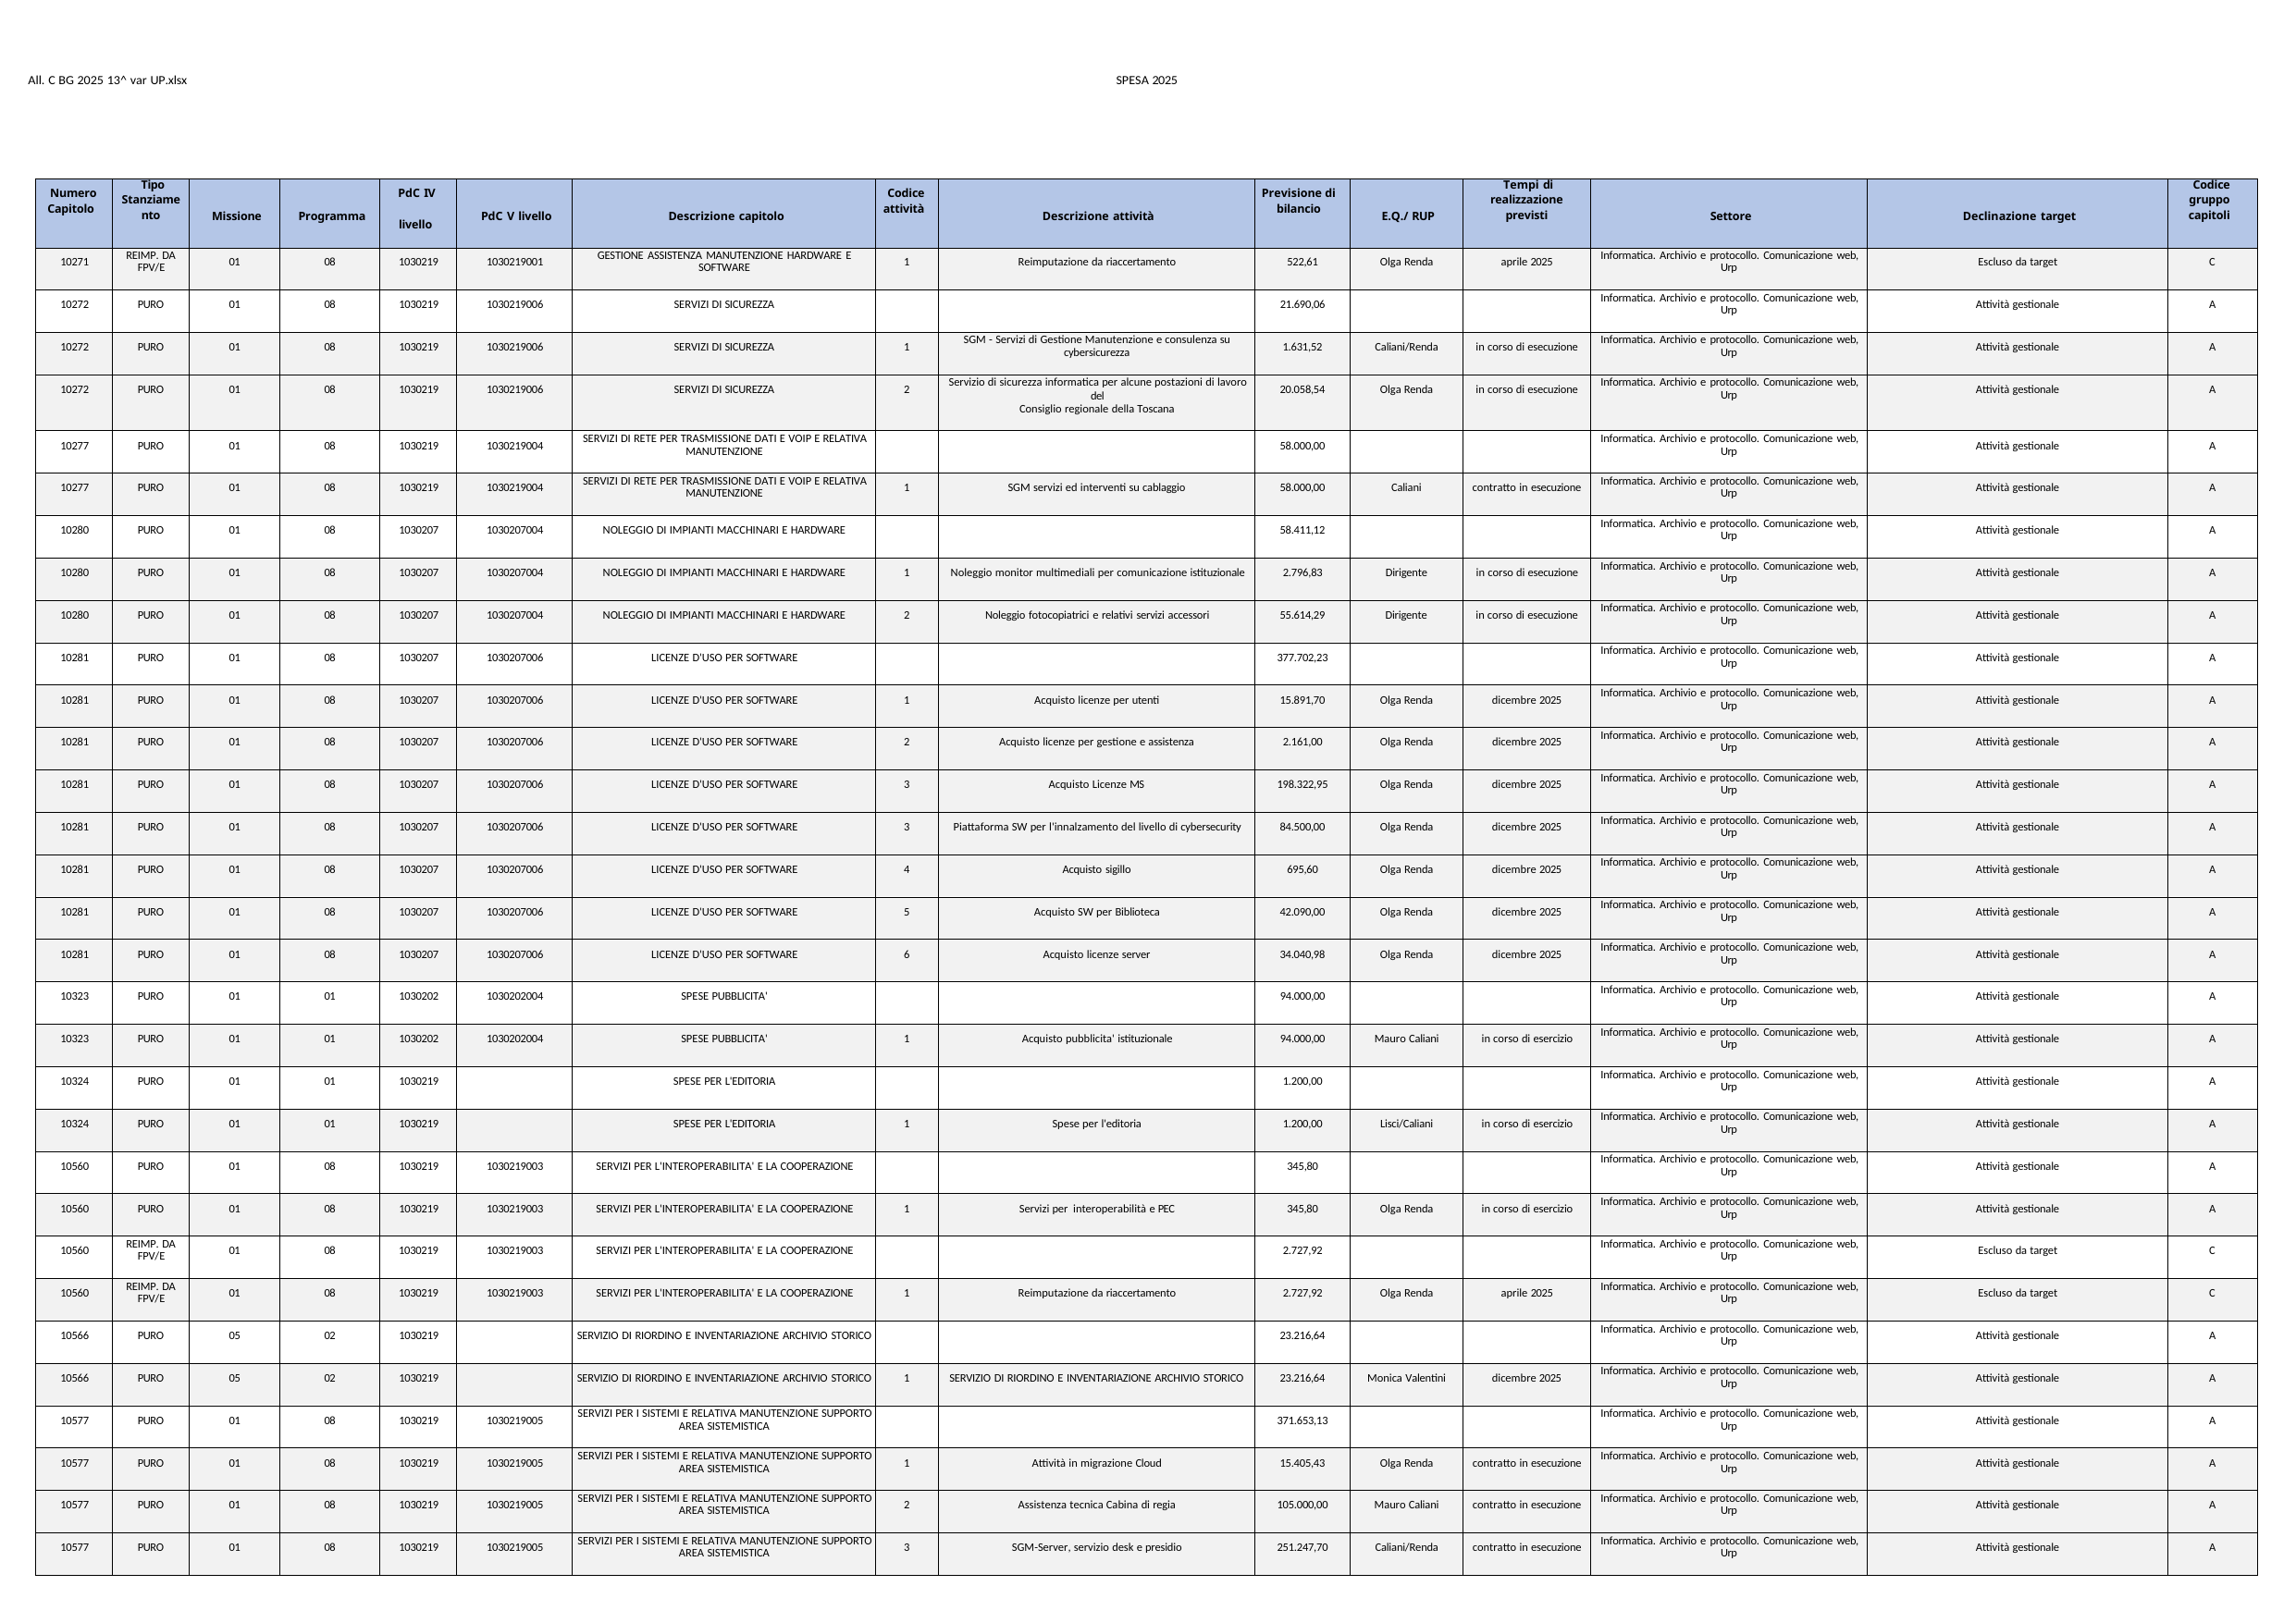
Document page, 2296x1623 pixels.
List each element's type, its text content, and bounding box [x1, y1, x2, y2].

table_cell 1030207 [380, 813, 456, 855]
table_cell [939, 1407, 1254, 1447]
table_cell 1 [876, 1364, 938, 1405]
table_cell Attività gestionale [1868, 1025, 2167, 1066]
table_cell PURO [113, 685, 189, 727]
table_cell 1030207 [380, 601, 456, 642]
table_header Tempi di realizzazione previsti [1463, 179, 1590, 248]
table_cell Servizi per interoperabilità e PEC [939, 1194, 1254, 1236]
table_cell Piattaforma SW per l'innalzamento del livello di cybersecurity [939, 813, 1254, 855]
table_header Programma [280, 179, 379, 248]
table_cell 42.090,00 [1255, 898, 1350, 939]
table_cell NOLEGGIO DI IMPIANTI MACCHINARI E HARDWARE [573, 559, 875, 600]
table_cell 01 [190, 982, 279, 1024]
table_cell Lisci/Caliani [1351, 1110, 1463, 1150]
table_cell Informatica. Archivio e protocollo. Comunicazione web, Urp [1591, 516, 1867, 558]
table_cell Attività in migrazione Cloud [939, 1448, 1254, 1490]
table_cell dicembre 2025 [1463, 898, 1590, 939]
table_cell [876, 290, 938, 332]
table_cell 10577 [36, 1448, 112, 1490]
table_cell 10280 [36, 516, 112, 558]
table_cell SERVIZI PER L'INTEROPERABILITA' E LA COOPERAZIONE [573, 1152, 875, 1193]
table_cell LICENZE D'USO PER SOFTWARE [573, 855, 875, 896]
table_cell Informatica. Archivio e protocollo. Comunicazione web, Urp [1591, 333, 1867, 374]
table_cell Attività gestionale [1868, 644, 2167, 684]
table_header Codice attività [876, 179, 938, 248]
table_cell SERVIZI DI RETE PER TRASMISSIONE DATI E VOIP E RELATIVA MANUTENZIONE [573, 431, 875, 473]
table_cell 01 [190, 813, 279, 855]
table_cell 08 [280, 770, 379, 812]
table_cell Informatica. Archivio e protocollo. Comunicazione web, Urp [1591, 1279, 1867, 1321]
table_header Settore [1591, 179, 1867, 248]
table_cell SGM-Server, servizio desk e presidio [939, 1533, 1254, 1575]
table_cell 10281 [36, 813, 112, 855]
table_cell Escluso da target [1868, 1236, 2167, 1278]
table_cell 08 [280, 1194, 379, 1236]
table_cell 1 [876, 473, 938, 515]
table_cell A [2168, 1322, 2257, 1363]
table_cell SERVIZI PER L'INTEROPERABILITA' E LA COOPERAZIONE [573, 1194, 875, 1236]
table_cell in corso di esecuzione [1463, 601, 1590, 642]
table_cell Informatica. Archivio e protocollo. Comunicazione web, Urp [1591, 1110, 1867, 1150]
table_cell 1030219 [380, 1533, 456, 1575]
table_cell [1351, 431, 1463, 473]
table_cell 08 [280, 431, 379, 473]
table_cell SPESE PUBBLICITA' [573, 982, 875, 1024]
table_cell Attività gestionale [1868, 1067, 2167, 1109]
table_cell SERVIZI PER L'INTEROPERABILITA' E LA COOPERAZIONE [573, 1279, 875, 1321]
table_cell dicembre 2025 [1463, 940, 1590, 981]
table_cell 1030219 [380, 1110, 456, 1150]
table_cell 08 [280, 249, 379, 289]
table_cell Informatica. Archivio e protocollo. Comunicazione web, Urp [1591, 1491, 1867, 1532]
table_cell 23.216,64 [1255, 1364, 1350, 1405]
table_cell PURO [113, 728, 189, 769]
table_cell 10323 [36, 1025, 112, 1066]
table_cell [1463, 1407, 1590, 1447]
table_cell Spese per l'editoria [939, 1110, 1254, 1150]
table_cell PURO [113, 559, 189, 600]
table_cell Attività gestionale [1868, 1448, 2167, 1490]
table_cell 10324 [36, 1110, 112, 1150]
table_cell [1351, 290, 1463, 332]
table_cell 1030207006 [457, 940, 572, 981]
table_cell Olga Renda [1351, 813, 1463, 855]
table_cell 10281 [36, 644, 112, 684]
table_cell Attività gestionale [1868, 982, 2167, 1024]
table_cell A [2168, 290, 2257, 332]
table_cell SPESE PER L'EDITORIA [573, 1067, 875, 1109]
table_cell in corso di esercizio [1463, 1110, 1590, 1150]
table_cell 01 [190, 1110, 279, 1150]
table_cell PURO [113, 1025, 189, 1066]
table_cell Acquisto sigillo [939, 855, 1254, 896]
table_cell SERVIZI PER I SISTEMI E RELATIVA MANUTENZIONE SUPPORTO AREA SISTEMISTICA [573, 1533, 875, 1575]
table_cell 345,80 [1255, 1152, 1350, 1193]
table_cell 1030207006 [457, 855, 572, 896]
table_cell 08 [280, 1279, 379, 1321]
table_cell SPESE PUBBLICITA' [573, 1025, 875, 1066]
table_cell 01 [190, 1279, 279, 1321]
table_cell 10577 [36, 1491, 112, 1532]
table_cell 10280 [36, 601, 112, 642]
table_cell SERVIZI DI RETE PER TRASMISSIONE DATI E VOIP E RELATIVA MANUTENZIONE [573, 473, 875, 515]
table_cell 01 [190, 728, 279, 769]
table_cell 1030219005 [457, 1407, 572, 1447]
table_cell PURO [113, 1067, 189, 1109]
table_cell 01 [190, 290, 279, 332]
table_cell 01 [280, 1110, 379, 1150]
table_cell Olga Renda [1351, 249, 1463, 289]
table_cell 08 [280, 375, 379, 430]
table_cell Informatica. Archivio e protocollo. Comunicazione web, Urp [1591, 685, 1867, 727]
table_cell 1030207006 [457, 644, 572, 684]
table_cell contratto in esecuzione [1463, 1448, 1590, 1490]
table_header E.Q./ RUP [1351, 179, 1463, 248]
table_cell 1.631,52 [1255, 333, 1350, 374]
table_cell 1030219 [380, 333, 456, 374]
table_cell Acquisto licenze server [939, 940, 1254, 981]
table_cell 02 [280, 1364, 379, 1405]
table_cell 1030207 [380, 770, 456, 812]
table_cell SERVIZI DI SICUREZZA [573, 290, 875, 332]
table_cell 08 [280, 940, 379, 981]
table_cell Monica Valentini [1351, 1364, 1463, 1405]
table_cell 1030207 [380, 898, 456, 939]
table_cell 522,61 [1255, 249, 1350, 289]
table_cell Attività gestionale [1868, 333, 2167, 374]
table_cell 377.702,23 [1255, 644, 1350, 684]
table_cell 10272 [36, 290, 112, 332]
table_cell 08 [280, 1448, 379, 1490]
table_cell Informatica. Archivio e protocollo. Comunicazione web, Urp [1591, 813, 1867, 855]
table_cell 01 [280, 1067, 379, 1109]
table_cell 15.891,70 [1255, 685, 1350, 727]
table_cell 1030207006 [457, 898, 572, 939]
table_cell Escluso da target [1868, 1279, 2167, 1321]
table_cell [1351, 1067, 1463, 1109]
table_cell NOLEGGIO DI IMPIANTI MACCHINARI E HARDWARE [573, 601, 875, 642]
table_cell Informatica. Archivio e protocollo. Comunicazione web, Urp [1591, 1067, 1867, 1109]
table_cell dicembre 2025 [1463, 1364, 1590, 1405]
table_cell Assistenza tecnica Cabina di regia [939, 1491, 1254, 1532]
table_cell LICENZE D'USO PER SOFTWARE [573, 898, 875, 939]
table_cell REIMP. DA FPV/E [113, 1279, 189, 1321]
table_cell [1351, 1407, 1463, 1447]
table_cell Dirigente [1351, 559, 1463, 600]
table_cell A [2168, 1407, 2257, 1447]
table_cell Attività gestionale [1868, 1322, 2167, 1363]
table_cell Dirigente [1351, 601, 1463, 642]
table_cell Informatica. Archivio e protocollo. Comunicazione web, Urp [1591, 1533, 1867, 1575]
table_cell 10560 [36, 1194, 112, 1236]
table_cell Attività gestionale [1868, 601, 2167, 642]
table_cell A [2168, 601, 2257, 642]
table_cell Informatica. Archivio e protocollo. Comunicazione web, Urp [1591, 1322, 1867, 1363]
table_cell 10566 [36, 1364, 112, 1405]
table_cell 1 [876, 1110, 938, 1150]
table_cell 58.000,00 [1255, 431, 1350, 473]
table_cell Attività gestionale [1868, 940, 2167, 981]
table_cell 2.727,92 [1255, 1279, 1350, 1321]
table_cell SERVIZIO DI RIORDINO E INVENTARIAZIONE ARCHIVIO STORICO [573, 1322, 875, 1363]
table_cell 08 [280, 1533, 379, 1575]
table_cell A [2168, 1152, 2257, 1193]
table_cell 1030219003 [457, 1194, 572, 1236]
table_cell [1463, 516, 1590, 558]
table_cell [939, 1236, 1254, 1278]
table_cell 10281 [36, 770, 112, 812]
table_header Missione [190, 179, 279, 248]
table_cell 1030207 [380, 728, 456, 769]
table_cell PURO [113, 1491, 189, 1532]
table_cell 1030219004 [457, 473, 572, 515]
table_cell A [2168, 559, 2257, 600]
table_cell [1463, 644, 1590, 684]
table_cell 3 [876, 770, 938, 812]
table_cell 10560 [36, 1236, 112, 1278]
table_cell 01 [190, 431, 279, 473]
table_cell 08 [280, 1407, 379, 1447]
table_cell SGM servizi ed interventi su cablaggio [939, 473, 1254, 515]
table_cell 1030219 [380, 1322, 456, 1363]
table_cell Attività gestionale [1868, 1194, 2167, 1236]
table_cell 345,80 [1255, 1194, 1350, 1236]
table_cell 2.161,00 [1255, 728, 1350, 769]
table_cell 1 [876, 1025, 938, 1066]
table_cell PURO [113, 940, 189, 981]
table_cell SERVIZI DI SICUREZZA [573, 375, 875, 430]
table_cell 1030207 [380, 940, 456, 981]
table_cell PURO [113, 855, 189, 896]
table_cell Informatica. Archivio e protocollo. Comunicazione web, Urp [1591, 431, 1867, 473]
table_cell Olga Renda [1351, 685, 1463, 727]
table_cell 1030219005 [457, 1533, 572, 1575]
table_cell Informatica. Archivio e protocollo. Comunicazione web, Urp [1591, 1364, 1867, 1405]
table_cell 01 [190, 559, 279, 600]
table_cell A [2168, 333, 2257, 374]
table_cell contratto in esecuzione [1463, 473, 1590, 515]
table_cell PURO [113, 1448, 189, 1490]
table_cell 1030207006 [457, 770, 572, 812]
table_cell Informatica. Archivio e protocollo. Comunicazione web, Urp [1591, 249, 1867, 289]
table_cell 10577 [36, 1533, 112, 1575]
table_cell dicembre 2025 [1463, 855, 1590, 896]
table_cell A [2168, 770, 2257, 812]
table_cell contratto in esecuzione [1463, 1491, 1590, 1532]
table_cell 10271 [36, 249, 112, 289]
table_cell 1.200,00 [1255, 1110, 1350, 1150]
table_cell Informatica. Archivio e protocollo. Comunicazione web, Urp [1591, 898, 1867, 939]
table_cell PURO [113, 770, 189, 812]
table_cell Olga Renda [1351, 1279, 1463, 1321]
table_cell Informatica. Archivio e protocollo. Comunicazione web, Urp [1591, 601, 1867, 642]
table_cell [1351, 1236, 1463, 1278]
table_cell 01 [190, 1236, 279, 1278]
table_cell 55.614,29 [1255, 601, 1350, 642]
table_cell dicembre 2025 [1463, 813, 1590, 855]
table_cell A [2168, 1025, 2257, 1066]
table_cell A [2168, 1067, 2257, 1109]
table_cell 01 [190, 1407, 279, 1447]
table_cell 10323 [36, 982, 112, 1024]
table_cell aprile 2025 [1463, 249, 1590, 289]
table_cell Olga Renda [1351, 898, 1463, 939]
table_cell Informatica. Archivio e protocollo. Comunicazione web, Urp [1591, 559, 1867, 600]
table_cell Informatica. Archivio e protocollo. Comunicazione web, Urp [1591, 728, 1867, 769]
table_cell [1463, 982, 1590, 1024]
table_cell in corso di esecuzione [1463, 333, 1590, 374]
table_cell [939, 982, 1254, 1024]
table_cell Attività gestionale [1868, 770, 2167, 812]
table_cell [1351, 1322, 1463, 1363]
table_cell dicembre 2025 [1463, 728, 1590, 769]
table_cell A [2168, 855, 2257, 896]
table_cell 23.216,64 [1255, 1322, 1350, 1363]
table_cell Informatica. Archivio e protocollo. Comunicazione web, Urp [1591, 1407, 1867, 1447]
table_cell 10566 [36, 1322, 112, 1363]
table_cell 01 [190, 1025, 279, 1066]
table_cell 1030202 [380, 1025, 456, 1066]
table_cell Noleggio fotocopiatrici e relativi servizi accessori [939, 601, 1254, 642]
table_cell Attività gestionale [1868, 1364, 2167, 1405]
table_cell PURO [113, 333, 189, 374]
table_cell A [2168, 1194, 2257, 1236]
table_cell [457, 1110, 572, 1150]
table_cell 1030207006 [457, 728, 572, 769]
table_cell Informatica. Archivio e protocollo. Comunicazione web, Urp [1591, 1025, 1867, 1066]
table_cell 5 [876, 898, 938, 939]
table_cell 58.000,00 [1255, 473, 1350, 515]
table_cell 1030207004 [457, 559, 572, 600]
table_cell 1030219 [380, 375, 456, 430]
table_cell Attività gestionale [1868, 375, 2167, 430]
table_cell NOLEGGIO DI IMPIANTI MACCHINARI E HARDWARE [573, 516, 875, 558]
table_cell [939, 290, 1254, 332]
table_cell 10277 [36, 431, 112, 473]
table_cell 08 [280, 898, 379, 939]
table_cell PURO [113, 982, 189, 1024]
table_header Tipo Stanziame nto [113, 179, 189, 248]
table_cell 1030219 [380, 1236, 456, 1278]
table_cell PURO [113, 1152, 189, 1193]
table_cell 2.727,92 [1255, 1236, 1350, 1278]
table_cell [876, 644, 938, 684]
table_cell Acquisto licenze per utenti [939, 685, 1254, 727]
table_cell 10560 [36, 1279, 112, 1321]
table_cell A [2168, 813, 2257, 855]
table_cell Acquisto Licenze MS [939, 770, 1254, 812]
table_cell Reimputazione da riaccertamento [939, 249, 1254, 289]
table_cell 1030219 [380, 473, 456, 515]
table_cell Olga Renda [1351, 375, 1463, 430]
table_cell 08 [280, 813, 379, 855]
table_header Descrizione attività [939, 179, 1254, 248]
table_cell SERVIZIO DI RIORDINO E INVENTARIAZIONE ARCHIVIO STORICO [939, 1364, 1254, 1405]
table_cell 10281 [36, 940, 112, 981]
table_cell [1463, 1236, 1590, 1278]
table_cell 1030207006 [457, 813, 572, 855]
table_cell 198.322,95 [1255, 770, 1350, 812]
table_cell Informatica. Archivio e protocollo. Comunicazione web, Urp [1591, 473, 1867, 515]
table_cell A [2168, 1448, 2257, 1490]
table_cell 105.000,00 [1255, 1491, 1350, 1532]
table_cell [876, 1236, 938, 1278]
table_cell LICENZE D'USO PER SOFTWARE [573, 770, 875, 812]
table_cell in corso di esecuzione [1463, 559, 1590, 600]
table_cell Informatica. Archivio e protocollo. Comunicazione web, Urp [1591, 1448, 1867, 1490]
table_cell PURO [113, 898, 189, 939]
table_cell [457, 1322, 572, 1363]
table_cell 10281 [36, 898, 112, 939]
table_cell 08 [280, 601, 379, 642]
table_cell Attività gestionale [1868, 1533, 2167, 1575]
table_cell Attività gestionale [1868, 290, 2167, 332]
table_cell GESTIONE ASSISTENZA MANUTENZIONE HARDWARE E SOFTWARE [573, 249, 875, 289]
table_cell Informatica. Archivio e protocollo. Comunicazione web, Urp [1591, 1194, 1867, 1236]
table_cell 371.653,13 [1255, 1407, 1350, 1447]
table_cell A [2168, 898, 2257, 939]
table_cell 10281 [36, 685, 112, 727]
table_cell Informatica. Archivio e protocollo. Comunicazione web, Urp [1591, 1236, 1867, 1278]
table_cell 05 [190, 1364, 279, 1405]
table_cell [1463, 290, 1590, 332]
table_cell 10281 [36, 855, 112, 896]
table_cell 1 [876, 333, 938, 374]
table_cell A [2168, 685, 2257, 727]
table_cell 1030219006 [457, 290, 572, 332]
table_cell 10281 [36, 728, 112, 769]
table_cell Informatica. Archivio e protocollo. Comunicazione web, Urp [1591, 1152, 1867, 1193]
table_cell 01 [190, 516, 279, 558]
table_cell 08 [280, 855, 379, 896]
table_cell Noleggio monitor multimediali per comunicazione istituzionale [939, 559, 1254, 600]
table_cell 251.247,70 [1255, 1533, 1350, 1575]
table_cell LICENZE D'USO PER SOFTWARE [573, 940, 875, 981]
table_cell Attività gestionale [1868, 473, 2167, 515]
table_cell A [2168, 1533, 2257, 1575]
table_cell [876, 516, 938, 558]
table_cell Informatica. Archivio e protocollo. Comunicazione web, Urp [1591, 644, 1867, 684]
table_cell dicembre 2025 [1463, 685, 1590, 727]
table_cell A [2168, 516, 2257, 558]
table_cell Mauro Caliani [1351, 1491, 1463, 1532]
table_cell 01 [190, 855, 279, 896]
table_cell Attività gestionale [1868, 855, 2167, 896]
table_cell [876, 1152, 938, 1193]
table_cell PURO [113, 516, 189, 558]
table_cell 1030202 [380, 982, 456, 1024]
table_cell dicembre 2025 [1463, 770, 1590, 812]
table_cell Informatica. Archivio e protocollo. Comunicazione web, Urp [1591, 855, 1867, 896]
table_cell 08 [280, 685, 379, 727]
table_cell PURO [113, 1533, 189, 1575]
table_cell 2 [876, 1491, 938, 1532]
table_header Numero Capitolo [36, 179, 112, 248]
table_cell 1030207 [380, 559, 456, 600]
table_cell Attività gestionale [1868, 516, 2167, 558]
table_header Previsione di bilancio [1255, 179, 1350, 248]
table_cell Informatica. Archivio e protocollo. Comunicazione web, Urp [1591, 770, 1867, 812]
table_cell 1 [876, 1279, 938, 1321]
table_cell 10577 [36, 1407, 112, 1447]
table_cell [1351, 644, 1463, 684]
table_cell 02 [280, 1322, 379, 1363]
table_cell 01 [190, 1152, 279, 1193]
table_cell SPESE PER L'EDITORIA [573, 1110, 875, 1150]
table_cell 94.000,00 [1255, 1025, 1350, 1066]
table_cell 10272 [36, 375, 112, 430]
table_cell 1030219 [380, 1364, 456, 1405]
table_cell [1463, 1322, 1590, 1363]
table_cell A [2168, 728, 2257, 769]
table_cell 1030219005 [457, 1491, 572, 1532]
table_cell Acquisto pubblicita' istituzionale [939, 1025, 1254, 1066]
table_cell Caliani/Renda [1351, 333, 1463, 374]
table_cell 2 [876, 728, 938, 769]
table_cell 08 [280, 333, 379, 374]
table_cell in corso di esercizio [1463, 1194, 1590, 1236]
table_cell Olga Renda [1351, 728, 1463, 769]
table_cell Caliani [1351, 473, 1463, 515]
table_cell 1030219 [380, 1407, 456, 1447]
table_cell Attività gestionale [1868, 431, 2167, 473]
table_cell Olga Renda [1351, 1448, 1463, 1490]
table_cell 1030202004 [457, 982, 572, 1024]
table_cell Attività gestionale [1868, 1407, 2167, 1447]
table_cell PURO [113, 1110, 189, 1150]
table_cell PURO [113, 644, 189, 684]
table_cell Caliani/Renda [1351, 1533, 1463, 1575]
table_cell 1030219 [380, 1152, 456, 1193]
table_cell 3 [876, 813, 938, 855]
table_cell [876, 1407, 938, 1447]
table_cell Attività gestionale [1868, 1152, 2167, 1193]
table_cell [876, 1322, 938, 1363]
table_cell PURO [113, 431, 189, 473]
table_cell PURO [113, 290, 189, 332]
table_cell Informatica. Archivio e protocollo. Comunicazione web, Urp [1591, 290, 1867, 332]
table_header Codice gruppo capitoli [2168, 179, 2257, 248]
table_cell Attività gestionale [1868, 1491, 2167, 1532]
table_cell 1030219003 [457, 1279, 572, 1321]
table_cell 84.500,00 [1255, 813, 1350, 855]
table_cell 1030219001 [457, 249, 572, 289]
table_cell 1030219003 [457, 1152, 572, 1193]
table_cell SERVIZI PER I SISTEMI E RELATIVA MANUTENZIONE SUPPORTO AREA SISTEMISTICA [573, 1491, 875, 1532]
table_cell 01 [190, 685, 279, 727]
table_cell Reimputazione da riaccertamento [939, 1279, 1254, 1321]
table_cell 1 [876, 1194, 938, 1236]
table_cell C [2168, 1236, 2257, 1278]
table_cell A [2168, 375, 2257, 430]
table_cell Olga Renda [1351, 855, 1463, 896]
table_cell 1030219 [380, 1067, 456, 1109]
table_cell 10277 [36, 473, 112, 515]
table_cell A [2168, 644, 2257, 684]
table_cell [1351, 1152, 1463, 1193]
table_cell 15.405,43 [1255, 1448, 1350, 1490]
table_header Declinazione target [1868, 179, 2167, 248]
table_cell 1 [876, 1448, 938, 1490]
table_cell Acquisto licenze per gestione e assistenza [939, 728, 1254, 769]
table_cell [1463, 1152, 1590, 1193]
table_cell 1030207 [380, 685, 456, 727]
table_cell 01 [280, 1025, 379, 1066]
table_cell 01 [190, 940, 279, 981]
table_cell A [2168, 1364, 2257, 1405]
table_cell 08 [280, 1236, 379, 1278]
table_cell Informatica. Archivio e protocollo. Comunicazione web, Urp [1591, 375, 1867, 430]
table_cell 1030219 [380, 290, 456, 332]
table_cell 08 [280, 290, 379, 332]
table_cell aprile 2025 [1463, 1279, 1590, 1321]
table_cell Olga Renda [1351, 940, 1463, 981]
table_cell Mauro Caliani [1351, 1025, 1463, 1066]
table_cell 2.796,83 [1255, 559, 1350, 600]
table_cell Olga Renda [1351, 1194, 1463, 1236]
table_cell Informatica. Archivio e protocollo. Comunicazione web, Urp [1591, 940, 1867, 981]
table_header Descrizione capitolo [573, 179, 875, 248]
table_cell [939, 431, 1254, 473]
table_cell 1030207004 [457, 601, 572, 642]
table_cell PURO [113, 601, 189, 642]
table_cell PURO [113, 1364, 189, 1405]
table_cell 01 [190, 473, 279, 515]
table_cell 1030219005 [457, 1448, 572, 1490]
table_cell REIMP. DA FPV/E [113, 249, 189, 289]
table_cell [876, 1067, 938, 1109]
table_cell Attività gestionale [1868, 1110, 2167, 1150]
table_cell in corso di esecuzione [1463, 375, 1590, 430]
table_cell 10280 [36, 559, 112, 600]
table_cell 01 [190, 1491, 279, 1532]
table_cell 1030219006 [457, 333, 572, 374]
table_cell 01 [190, 1067, 279, 1109]
table_cell 01 [190, 770, 279, 812]
table_cell Attività gestionale [1868, 813, 2167, 855]
table_cell 1030207004 [457, 516, 572, 558]
table_cell 1030207 [380, 855, 456, 896]
table_cell 1030219 [380, 431, 456, 473]
table_cell Informatica. Archivio e protocollo. Comunicazione web, Urp [1591, 982, 1867, 1024]
table_cell A [2168, 940, 2257, 981]
table_cell 2 [876, 601, 938, 642]
table_cell 1030219 [380, 1448, 456, 1490]
table_cell 1030207006 [457, 685, 572, 727]
table_cell Escluso da target [1868, 249, 2167, 289]
table_cell 08 [280, 1152, 379, 1193]
table_cell [939, 516, 1254, 558]
table_cell 08 [280, 559, 379, 600]
table_cell [1463, 431, 1590, 473]
table_cell [939, 1067, 1254, 1109]
table_cell in corso di esercizio [1463, 1025, 1590, 1066]
table_cell 01 [280, 982, 379, 1024]
table_cell [876, 982, 938, 1024]
table_cell 1030207 [380, 644, 456, 684]
table_cell LICENZE D'USO PER SOFTWARE [573, 728, 875, 769]
table_cell 1 [876, 685, 938, 727]
table_cell SERVIZIO DI RIORDINO E INVENTARIAZIONE ARCHIVIO STORICO [573, 1364, 875, 1405]
table_cell REIMP. DA FPV/E [113, 1236, 189, 1278]
table_cell A [2168, 982, 2257, 1024]
table_cell SGM - Servizi di Gestione Manutenzione e consulenza su cybersicurezza [939, 333, 1254, 374]
table_cell LICENZE D'USO PER SOFTWARE [573, 813, 875, 855]
table_cell C [2168, 249, 2257, 289]
table_cell 1030219 [380, 1491, 456, 1532]
table_cell PURO [113, 473, 189, 515]
table_cell SERVIZI PER I SISTEMI E RELATIVA MANUTENZIONE SUPPORTO AREA SISTEMISTICA [573, 1448, 875, 1490]
table_cell 1030219 [380, 1279, 456, 1321]
table_cell [1463, 1067, 1590, 1109]
table_cell 01 [190, 644, 279, 684]
table_cell LICENZE D'USO PER SOFTWARE [573, 644, 875, 684]
table_cell Attività gestionale [1868, 685, 2167, 727]
table_cell 1030219003 [457, 1236, 572, 1278]
table_cell SERVIZI DI SICUREZZA [573, 333, 875, 374]
table_cell 08 [280, 644, 379, 684]
table_cell 4 [876, 855, 938, 896]
table_cell 10324 [36, 1067, 112, 1109]
table_cell Attività gestionale [1868, 559, 2167, 600]
table_cell A [2168, 431, 2257, 473]
table_cell 1030219 [380, 249, 456, 289]
table_cell 1030202004 [457, 1025, 572, 1066]
table_cell 34.040,98 [1255, 940, 1350, 981]
table_cell 2 [876, 375, 938, 430]
table_header PdC IV livello [380, 179, 456, 248]
table_cell 695,60 [1255, 855, 1350, 896]
table_cell A [2168, 1491, 2257, 1532]
table_cell 01 [190, 1448, 279, 1490]
table_cell [939, 644, 1254, 684]
table_cell 10560 [36, 1152, 112, 1193]
table_cell Servizio di sicurezza informatica per alcune postazioni di lavoro del Consiglio regionale della Toscana [939, 375, 1254, 430]
table_cell Attività gestionale [1868, 898, 2167, 939]
table_cell PURO [113, 1194, 189, 1236]
table_cell 1 [876, 249, 938, 289]
table_cell 01 [190, 249, 279, 289]
table_cell 1.200,00 [1255, 1067, 1350, 1109]
table_cell 1030219004 [457, 431, 572, 473]
table_cell Olga Renda [1351, 770, 1463, 812]
table_cell 1 [876, 559, 938, 600]
table_cell 08 [280, 1491, 379, 1532]
table_cell contratto in esecuzione [1463, 1533, 1590, 1575]
table_cell C [2168, 1279, 2257, 1321]
table_cell [1351, 982, 1463, 1024]
table_cell 10272 [36, 333, 112, 374]
table_cell SERVIZI PER I SISTEMI E RELATIVA MANUTENZIONE SUPPORTO AREA SISTEMISTICA [573, 1407, 875, 1447]
table_cell 08 [280, 473, 379, 515]
table_cell PURO [113, 1322, 189, 1363]
table_cell PURO [113, 1407, 189, 1447]
table_cell [457, 1364, 572, 1405]
table_cell 01 [190, 1533, 279, 1575]
table_cell 58.411,12 [1255, 516, 1350, 558]
table_cell PURO [113, 813, 189, 855]
table_cell 05 [190, 1322, 279, 1363]
table_cell 08 [280, 728, 379, 769]
table_cell [457, 1067, 572, 1109]
table_cell 01 [190, 898, 279, 939]
table_cell 3 [876, 1533, 938, 1575]
table_cell 01 [190, 1194, 279, 1236]
table_cell [939, 1322, 1254, 1363]
table_cell LICENZE D'USO PER SOFTWARE [573, 685, 875, 727]
table_cell 1030207 [380, 516, 456, 558]
table_cell 08 [280, 516, 379, 558]
table_cell [939, 1152, 1254, 1193]
table_header PdC V livello [457, 179, 572, 248]
table_cell [876, 431, 938, 473]
table_cell 01 [190, 601, 279, 642]
table_cell A [2168, 473, 2257, 515]
table_cell 21.690,06 [1255, 290, 1350, 332]
table_cell 1030219006 [457, 375, 572, 430]
table_cell Attività gestionale [1868, 728, 2167, 769]
table_cell 01 [190, 375, 279, 430]
table_cell A [2168, 1110, 2257, 1150]
table_cell SERVIZI PER L'INTEROPERABILITA' E LA COOPERAZIONE [573, 1236, 875, 1278]
table_cell 94.000,00 [1255, 982, 1350, 1024]
table_cell 1030219 [380, 1194, 456, 1236]
table_cell 01 [190, 333, 279, 374]
table_cell [1351, 516, 1463, 558]
table_cell Acquisto SW per Biblioteca [939, 898, 1254, 939]
table_cell 20.058,54 [1255, 375, 1350, 430]
table_cell PURO [113, 375, 189, 430]
table_cell 6 [876, 940, 938, 981]
